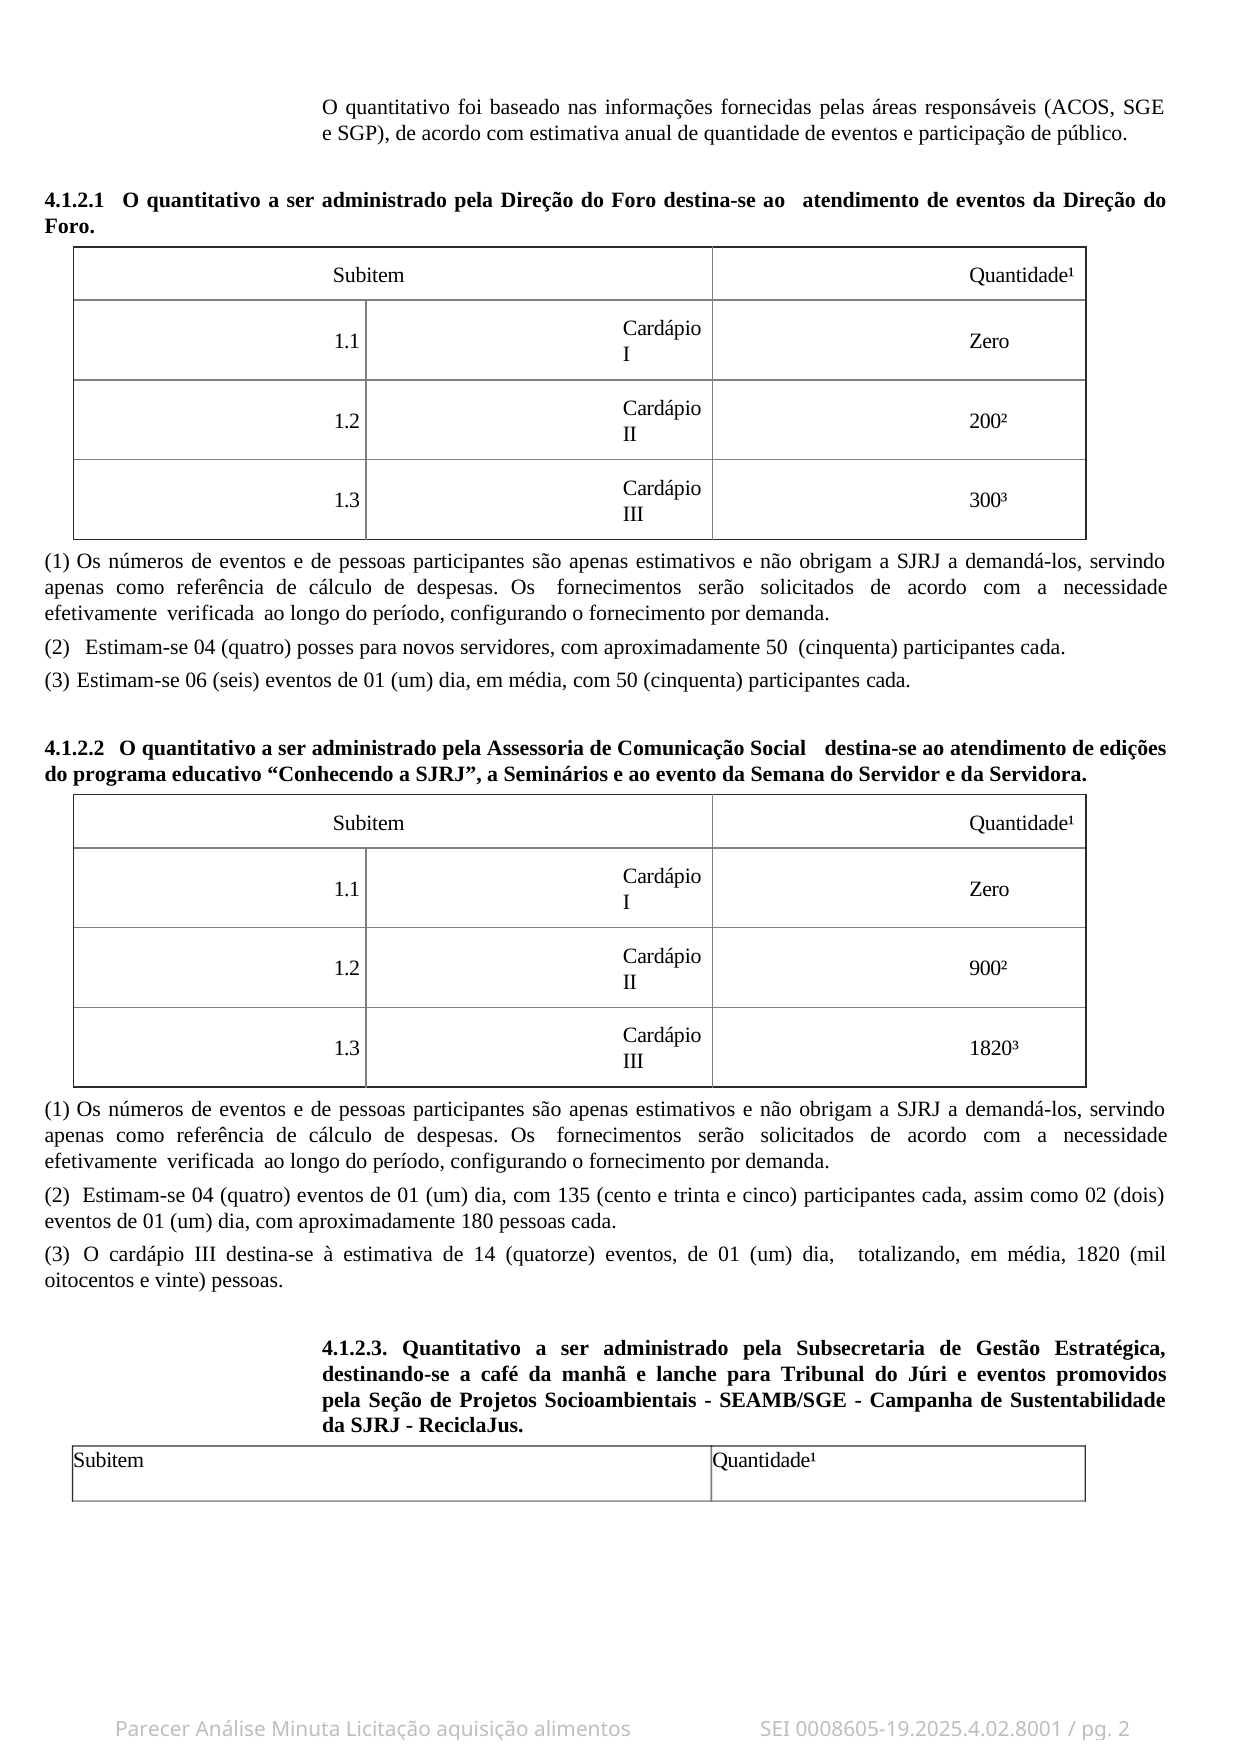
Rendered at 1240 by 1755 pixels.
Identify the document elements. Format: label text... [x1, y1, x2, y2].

table_cell 200² [713, 381, 1085, 459]
table_cell 1.3 [74, 1008, 365, 1086]
table_cell 900² [713, 928, 1085, 1007]
table_cell Cardápio I [367, 301, 712, 379]
text O quantitativo foi baseado nas informações fornecidas pelas áreas responsáveis (ACOS, SGE e SGP), de acordo com estimativa anual de quantidade de eventos e participação de público. [322, 94, 1171, 145]
table_header Quantidade¹ [713, 248, 1085, 299]
table_cell Cardápio II [367, 381, 712, 459]
table_header Subitem [74, 795, 712, 847]
table_cell 1.2 [74, 928, 365, 1007]
list O quantitativo a ser administrado pela Direção do Foro destina-se ao atendimento de eventos da Direção do Foro. [44, 187, 1167, 238]
table_cell Zero [713, 849, 1085, 927]
table_cell Cardápio II [367, 928, 712, 1007]
list O quantitativo a ser administrado pela Assessoria de Comunicação Social destina-se ao atendimento de edições do programa educativo “Conhecendo a SJRJ”, a Seminários e ao evento da Semana do Servidor e da Servidora. [44, 735, 1167, 786]
list Estimam-se 04 (quatro) posses para novos servidores, com aproximadamente 50 (cinquenta) participantes cada. [44, 634, 1168, 659]
table_header Quantidade¹ [713, 795, 1085, 847]
table_cell Zero [713, 301, 1085, 379]
table_cell 1.2 [74, 381, 365, 459]
list O cardápio III destina-se à estimativa de 14 (quatorze) eventos, de 01 (um) dia, totalizando, em média, 1820 (mil oitocentos e vinte) pessoas. [44, 1241, 1167, 1292]
list Os números de eventos e de pessoas participantes são apenas estimativos e não obrigam a SJRJ a demandá-los, servindo apenas como referência de cálculo de despesas. Os fornecimentos serão solicitados de acordo com a necessidade efetivamente verificada ao longo do período, configurando o fornecimento por demanda. [44, 548, 1168, 625]
table_cell 1820³ [713, 1008, 1085, 1086]
list Estimam-se 06 (seis) eventos de 01 (um) dia, em média, com 50 (cinquenta) participantes cada. [44, 667, 1167, 693]
table_cell Cardápio III [367, 460, 712, 538]
table_cell 1.1 [74, 849, 365, 927]
list Estimam-se 04 (quatro) eventos de 01 (um) dia, com 135 (cento e trinta e cinco) participantes cada, assim como 02 (dois) eventos de 01 (um) dia, com aproximadamente 180 pessoas cada. [44, 1182, 1168, 1233]
table_cell 1.3 [74, 460, 365, 538]
table_cell 1.1 [74, 301, 365, 379]
text 4.1.2.3. Quantitativo a ser administrado pela Subsecretaria de Gestão Estratégica, destinando-se a café da manhã e lanche para Tribunal do Júri e eventos promovidos pela Seção de Projetos Socioambientais - SEAMB/SGE - Campanha de Sustentabilidade da SJRJ - ReciclaJus. [322, 1335, 1167, 1438]
table_cell 300³ [713, 460, 1085, 538]
table_header Subitem [74, 248, 712, 299]
list Os números de eventos e de pessoas participantes são apenas estimativos e não obrigam a SJRJ a demandá-los, servindo apenas como referência de cálculo de despesas. Os fornecimentos serão solicitados de acordo com a necessidade efetivamente verificada ao longo do período, configurando o fornecimento por demanda. [44, 1096, 1168, 1173]
table_cell Cardápio III [367, 1008, 712, 1086]
table_cell Cardápio I [367, 849, 712, 927]
